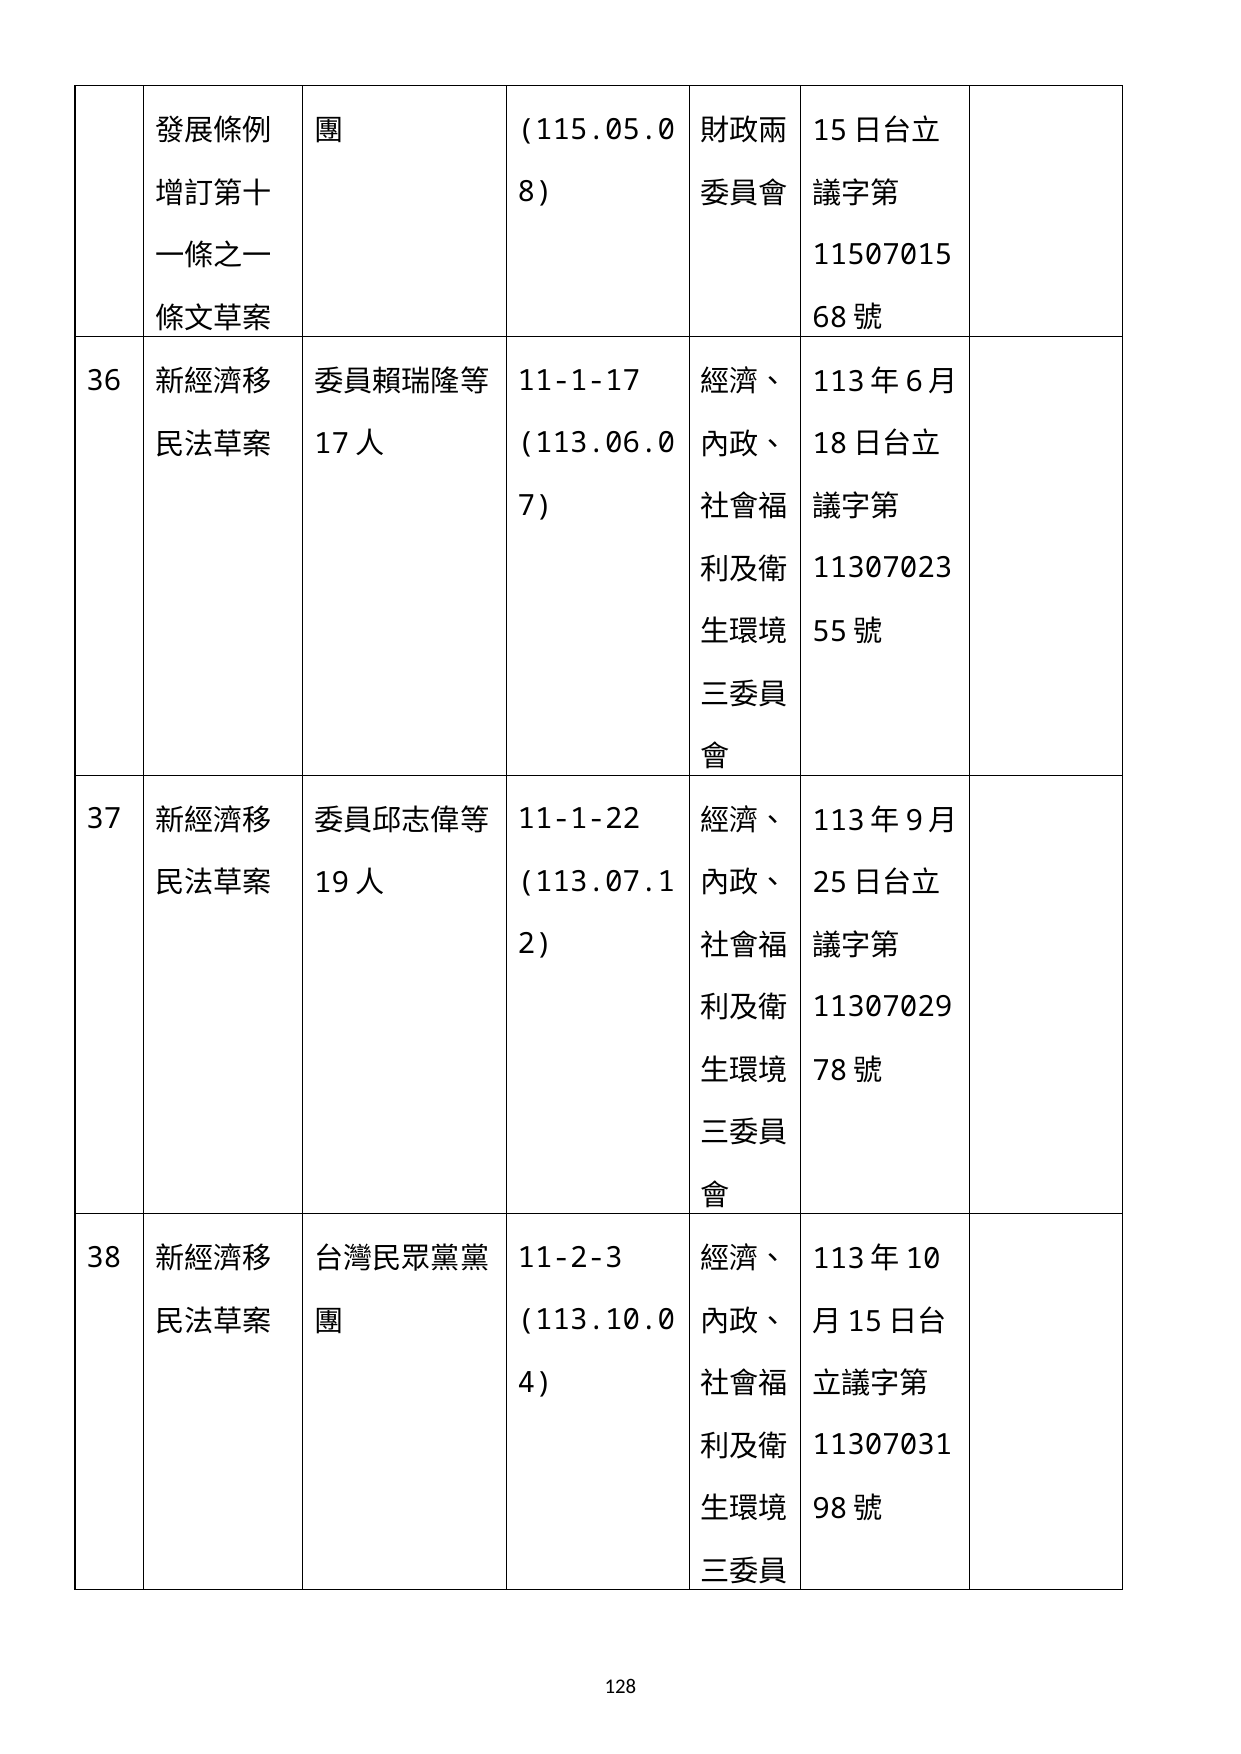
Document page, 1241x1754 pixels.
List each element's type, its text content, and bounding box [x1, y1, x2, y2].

table_cell [970, 776, 1122, 1213]
table_cell 11-2-3 (113.10.04) [507, 1214, 689, 1589]
table_cell (115.05.08) [507, 86, 689, 336]
table_cell 113年9月25日台立議字第1130702978號 [801, 776, 969, 1213]
table_cell 11-1-17 (113.06.07) [507, 337, 689, 775]
table_cell 37 [76, 776, 143, 1213]
table_cell 11-1-22 (113.07.12) [507, 776, 689, 1213]
table_cell 36 [76, 337, 143, 775]
table_cell 經濟、內政、社會福利及衛生環境三委員會 [690, 776, 800, 1213]
table_cell 113年6月18日台立議字第1130702355號 [801, 337, 969, 775]
table_cell 新經濟移民法草案 [144, 337, 302, 775]
table_cell 113年10月15日台立議字第1130703198號 [801, 1214, 969, 1589]
table_cell 團 [303, 86, 506, 336]
table_cell 財政兩委員會 [690, 86, 800, 336]
table_cell 台灣民眾黨黨團 [303, 1214, 506, 1589]
table_cell [970, 1214, 1122, 1589]
table_cell 委員邱志偉等19人 [303, 776, 506, 1213]
table_cell [970, 86, 1122, 336]
table_cell 15日台立議字第1150701568號 [801, 86, 969, 336]
table_cell 38 [76, 1214, 143, 1589]
table_cell 經濟、內政、社會福利及衛生環境三委員會 [690, 337, 800, 775]
table_cell 發展條例增訂第十一條之一條文草案 [144, 86, 302, 336]
table_cell [970, 337, 1122, 775]
table_cell 經濟、內政、社會福利及衛生環境三委員 [690, 1214, 800, 1589]
table_cell [76, 86, 143, 336]
table_cell 新經濟移民法草案 [144, 776, 302, 1213]
table_cell 新經濟移民法草案 [144, 1214, 302, 1589]
table_cell 委員賴瑞隆等17人 [303, 337, 506, 775]
